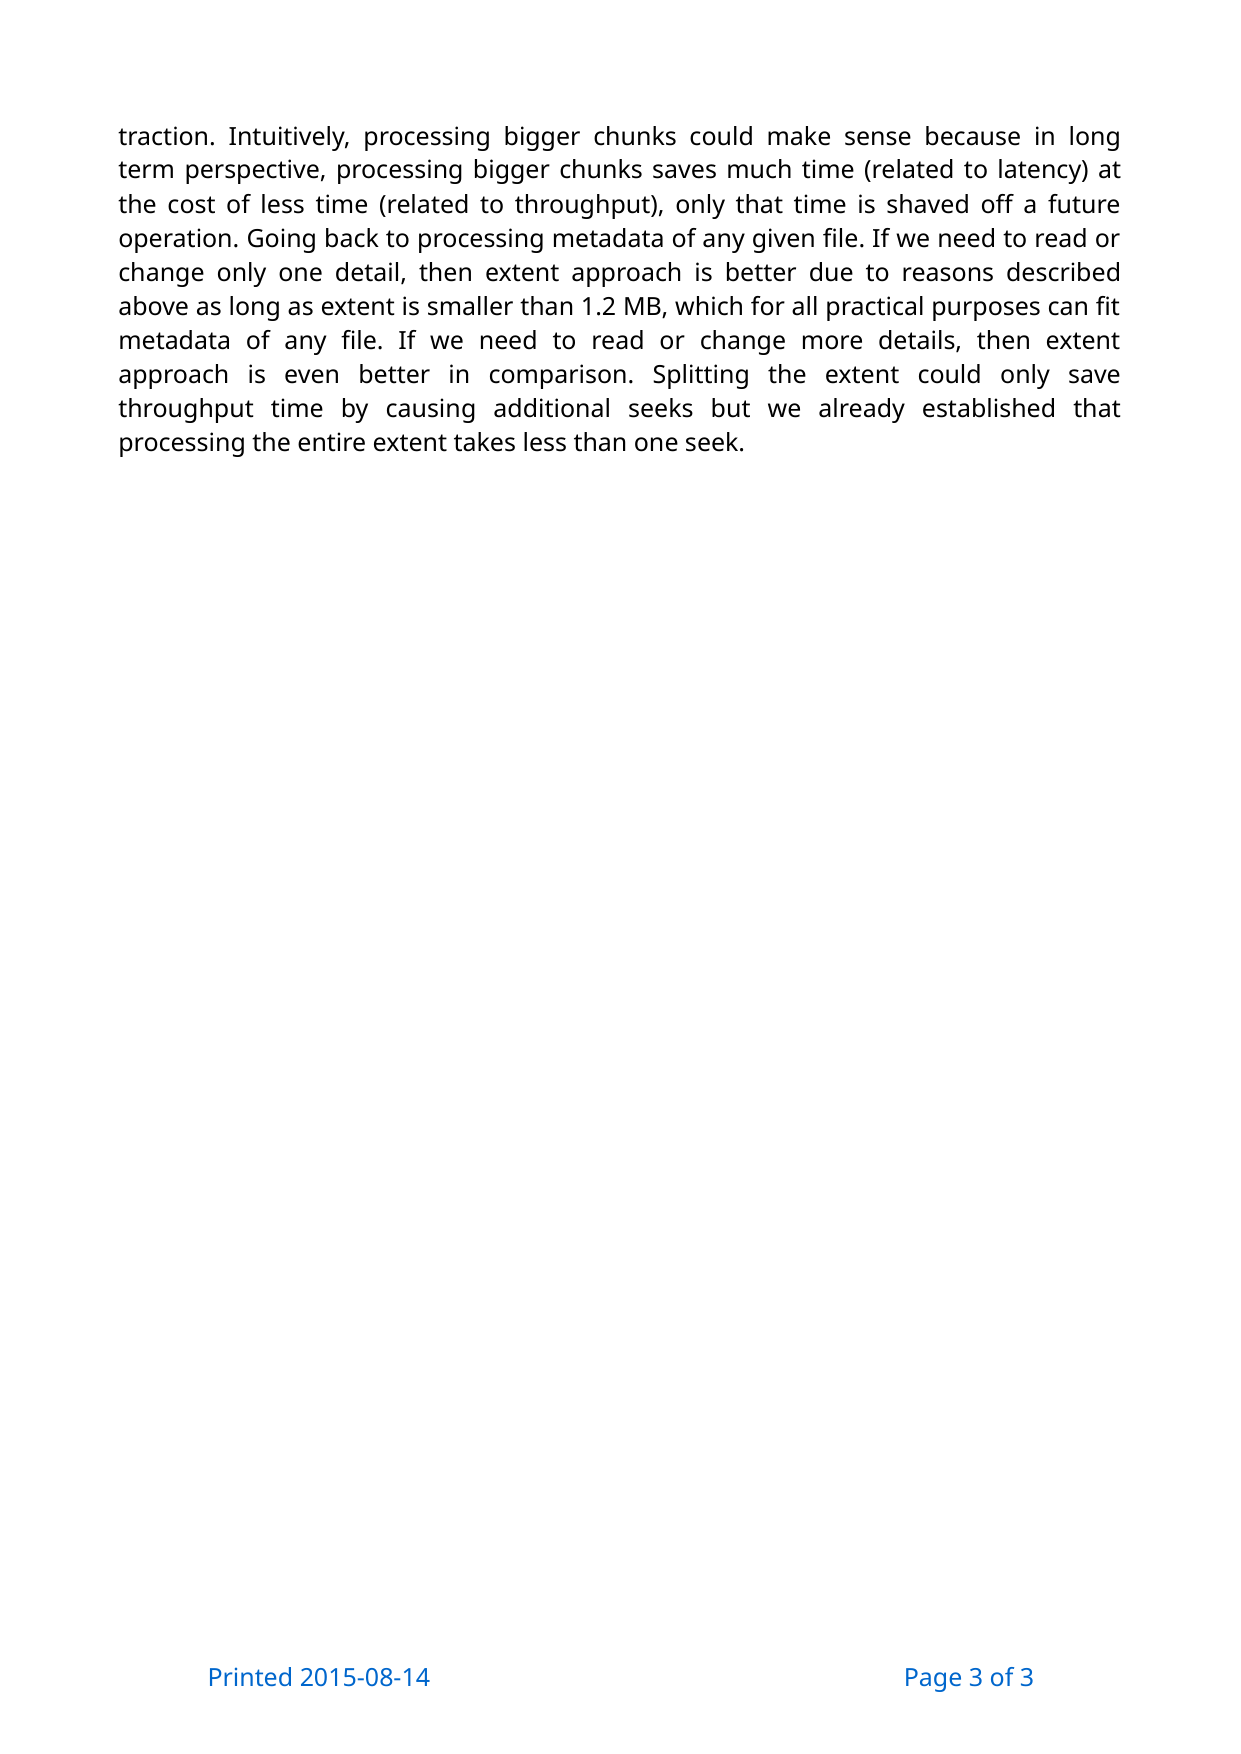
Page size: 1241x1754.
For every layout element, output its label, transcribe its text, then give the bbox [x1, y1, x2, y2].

text traction. Intuitively, processing bigger chunks could make sense because in long term perspective, processing bigger chunks saves much time (related to latency) at the cost of less time (related to throughput), only that time is shaved off a future operation. Going back to processing metadata of any given file. If we need to read or change only one detail, then extent approach is better due to reasons described above as long as extent is smaller than 1.2 MB, which for all practical purposes can fit metadata of any file. If we need to read or change more details, then extent approach is even better in comparison. Splitting the extent could only save throughput time by causing additional seeks but we already established that processing the entire extent takes less than one seek. [118, 118, 1122, 459]
